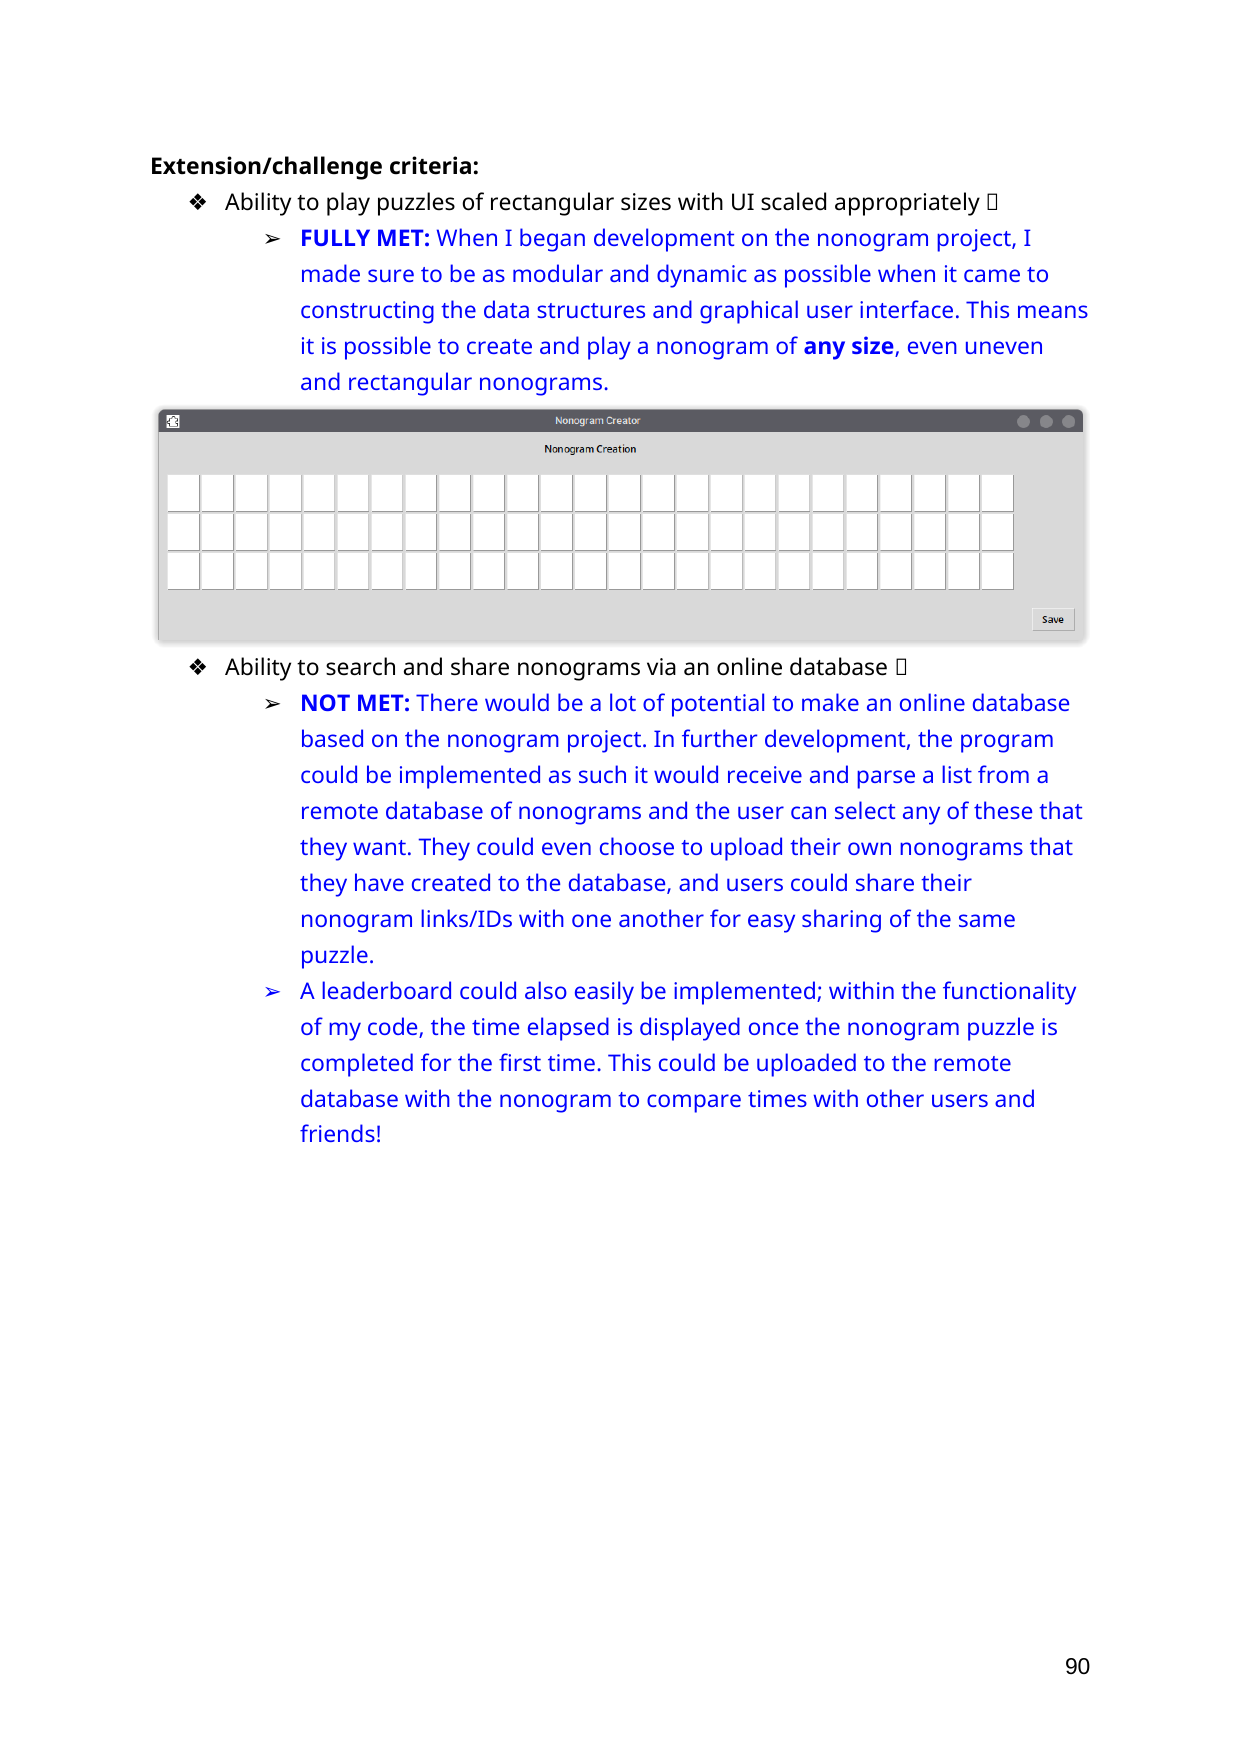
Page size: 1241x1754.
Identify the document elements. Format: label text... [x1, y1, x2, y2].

list FULLY MET: When I began development on the nonogram project, I made sure to be as modular and dynamic as possible when it came to constructing the data structures and graphical user interface. This means it is possible to create and play a nonogram of any size, even uneven and rectangular nonograms. [262, 222, 1090, 397]
list A leaderboard could also easily be implemented; within the functionality of my code, the time elapsed is displayed once the nonogram puzzle is completed for the first time. This could be uploaded to the remote database with the nonogram to compare times with other users and friends! [262, 975, 1090, 1150]
text Extension/challenge criteria: [150, 150, 1090, 181]
list NOT MET: There would be a lot of potential to make an online database based on the nonogram project. In further development, the program could be implemented as such it would receive and parse a list from a remote database of nonograms and the user can select any of these that they want. They could even choose to upload their own nonograms that they have created to the database, and users could share their nonogram links/IDs with one another for easy sharing of the same puzzle. [262, 687, 1090, 970]
list Ability to search and share nonograms via an online database 🚫 [187, 651, 1090, 682]
list Ability to play puzzles of rectangular sizes with UI scaled appropriately ✅ [187, 186, 1090, 217]
picture [150, 401, 1091, 648]
